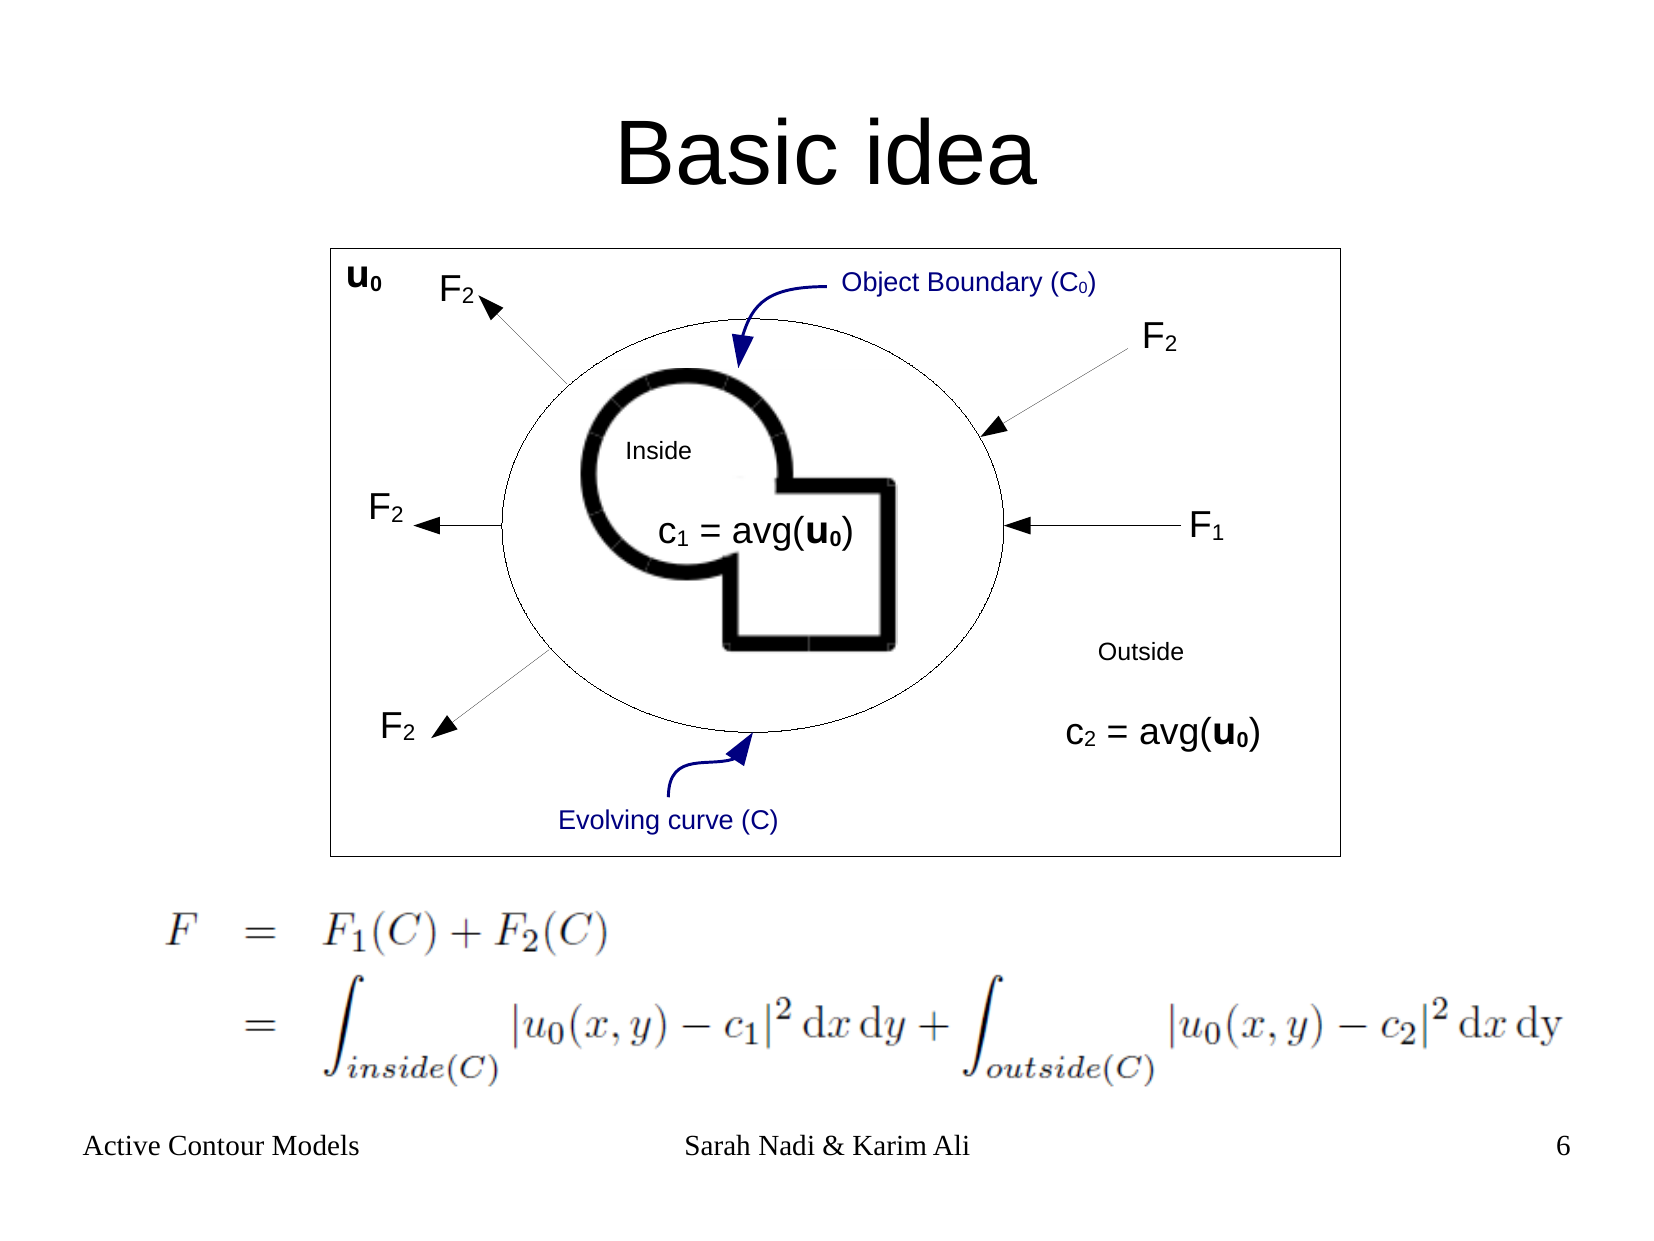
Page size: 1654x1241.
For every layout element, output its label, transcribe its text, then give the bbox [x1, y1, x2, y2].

text_box Evolving curve (C) [543, 797, 794, 843]
title Basic idea [393, 249, 1340, 257]
text_box Inside [610, 429, 715, 473]
text_box F2 [365, 696, 431, 766]
picture [579, 368, 898, 656]
text_box c1 = avg(u0) [643, 496, 865, 569]
text_box F2 [1127, 307, 1193, 376]
title Basic idea [82, 49, 1571, 257]
picture [143, 881, 1579, 1117]
text_box F1 [1174, 496, 1240, 565]
text_box F2 [353, 478, 419, 547]
text_box Object Boundary (C0) [826, 259, 1152, 314]
text_box c2 = avg(u0) [1050, 696, 1272, 770]
text_box u0 [330, 240, 393, 313]
text_box F2 [424, 259, 490, 329]
text_box Outside [1083, 630, 1207, 674]
